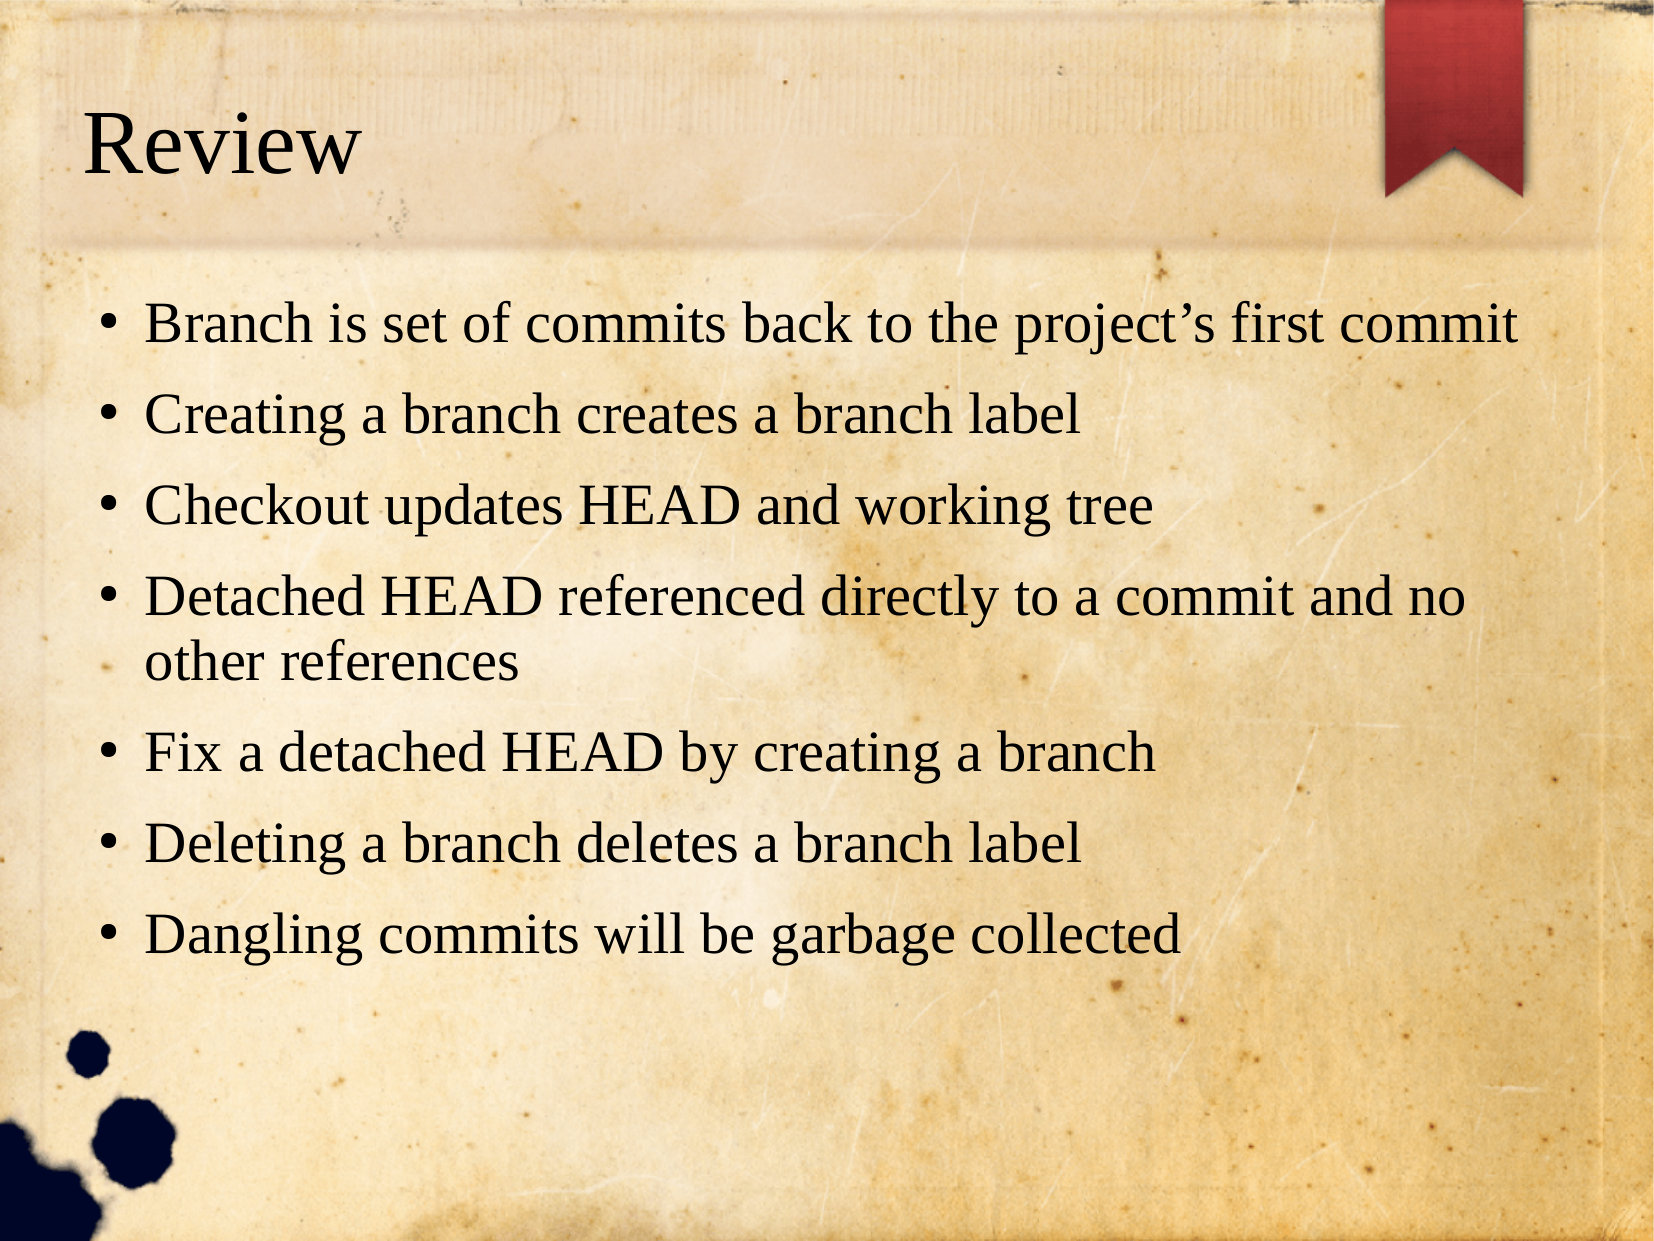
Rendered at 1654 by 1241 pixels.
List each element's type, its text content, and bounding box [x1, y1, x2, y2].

list Branch is set of commits back to the project’s first commit Creating a branch creates a branch label Checkout updates HEAD and working tree Detached HEAD referenced directly to a commit and no other references Fix a detached HEAD by creating a branch Deleting a branch deletes a branch label Dangling commits will be garbage collected [82, 290, 1538, 1010]
picture [0, 0, 1654, 1241]
title Review [82, 49, 1347, 237]
